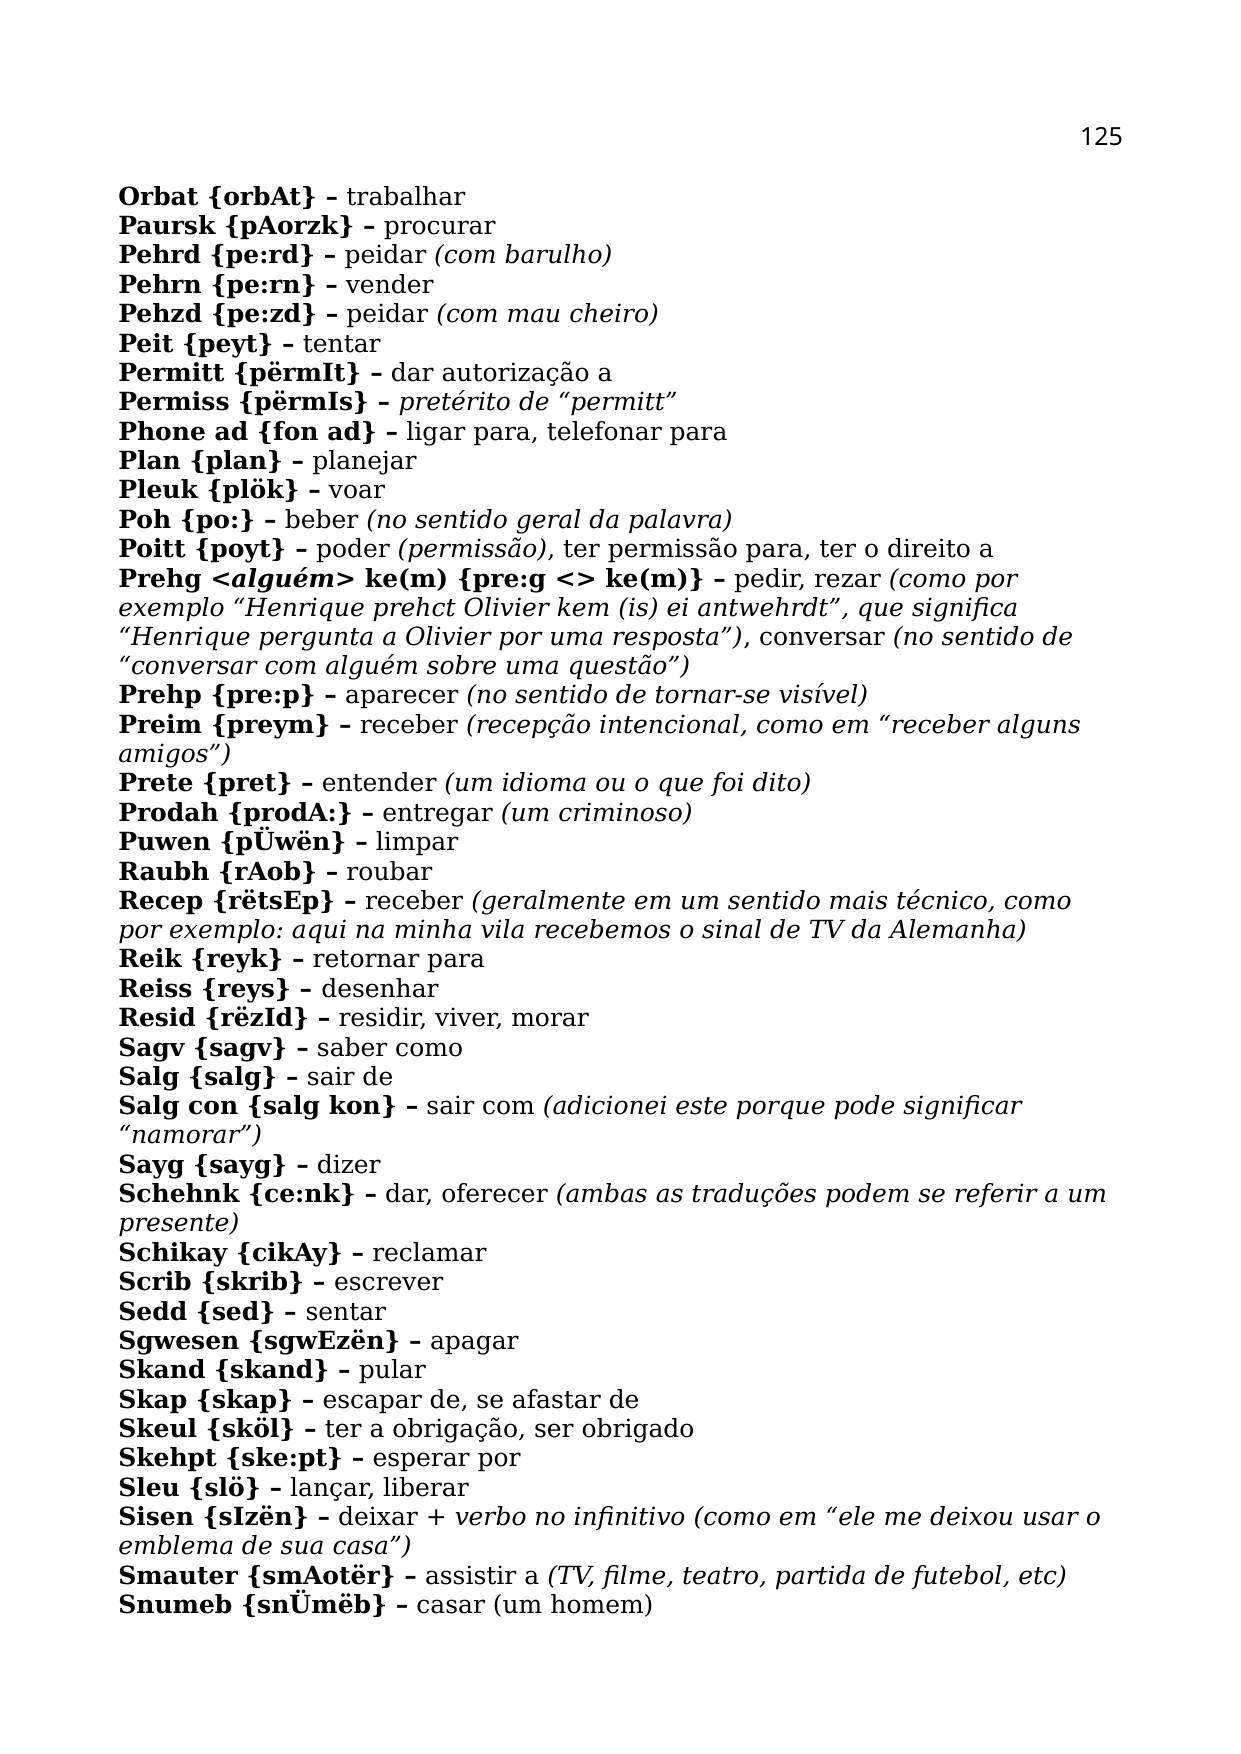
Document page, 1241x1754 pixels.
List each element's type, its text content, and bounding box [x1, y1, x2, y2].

text Resid {rëzId} – residir, viver, morar [118, 1003, 1123, 1032]
text Sagv {sagv} – saber como [118, 1032, 1123, 1062]
text Permitt {përmIt} – dar autorização a [118, 358, 1123, 387]
text Poh {po:} – beber (no sentido geral da palavra) [118, 505, 1123, 534]
text Pehzd {pe:zd} – peidar (com mau cheiro) [118, 299, 1123, 328]
text Prodah {prodA:} – entregar (um criminoso) [118, 798, 1123, 827]
text Poitt {poyt} – poder (permissão), ter permissão para, ter o direito a [118, 534, 1123, 563]
text Skehpt {ske:pt} – esperar por [118, 1443, 1123, 1473]
text Skand {skand} – pular [118, 1355, 1123, 1384]
text Schikay {cikAy} – reclamar [118, 1238, 1123, 1267]
text Pehrn {pe:rn} – vender [118, 270, 1123, 299]
text Sayg {sayg} – dizer [118, 1150, 1123, 1179]
text Reiss {reys} – desenhar [118, 974, 1123, 1003]
text Smauter {smAotër} – assistir a (TV, filme, teatro, partida de futebol, etc) [118, 1561, 1123, 1590]
text Peit {peyt} – tentar [118, 328, 1123, 358]
text Sleu {slö} – lançar, liberar [118, 1473, 1123, 1502]
text Salg con {salg kon} – sair com (adicionei este porque pode significar “namorar”) [118, 1091, 1123, 1150]
text Sisen {sIzën} – deixar + verbo no infinitivo (como em “ele me deixou usar o emblema de sua casa”) [118, 1502, 1123, 1561]
text Raubh {rAob} – roubar [118, 856, 1123, 886]
text Snumeb {snÜmëb} – casar (um homem) [118, 1590, 1123, 1619]
text Skeul {sköl} – ter a obrigação, ser obrigado [118, 1414, 1123, 1443]
text Pehrd {pe:rd} – peidar (com barulho) [118, 240, 1123, 270]
text Paursk {pAorzk} – procurar [118, 211, 1123, 240]
text Schehnk {ce:nk} – dar, oferecer (ambas as traduções podem se referir a um presente) [118, 1179, 1123, 1238]
text Sedd {sed} – sentar [118, 1296, 1123, 1326]
text Scrib {skrib} – escrever [118, 1267, 1123, 1296]
text Salg {salg} – sair de [118, 1062, 1123, 1091]
text Pleuk {plök} – voar [118, 475, 1123, 505]
text Phone ad {fon ad} – ligar para, telefonar para [118, 417, 1123, 446]
text Prete {pret} – entender (um idioma ou o que foi dito) [118, 768, 1123, 798]
text Sgwesen {sgwEzën} – apagar [118, 1326, 1123, 1355]
text Recep {rëtsEp} – receber (geralmente em um sentido mais técnico, como por exemplo: aqui na minha vila recebemos o sinal de TV da Alemanha) [118, 886, 1123, 944]
text Plan {plan} – planejar [118, 446, 1123, 475]
text Preim {preym} – receber (recepção intencional, como em “receber alguns amigos”) [118, 710, 1123, 768]
text Prehp {pre:p} – aparecer (no sentido de tornar-se visível) [118, 680, 1123, 710]
text Skap {skap} – escapar de, se afastar de [118, 1384, 1123, 1414]
text Reik {reyk} – retornar para [118, 944, 1123, 974]
text Prehg <alguém> ke(m) {pre:g <> ke(m)} – pedir, rezar (como por exemplo “Henrique prehct Olivier kem (is) ei antwehrdt”, que significa “Henrique pergunta a Olivier por uma resposta”), conversar (no sentido de “conversar com alguém sobre uma questão”) [118, 563, 1123, 680]
text Orbat {orbAt} – trabalhar [118, 182, 1123, 211]
text Permiss {përmIs} – pretérito de “permitt” [118, 387, 1123, 417]
text Puwen {pÜwën} – limpar [118, 827, 1123, 856]
